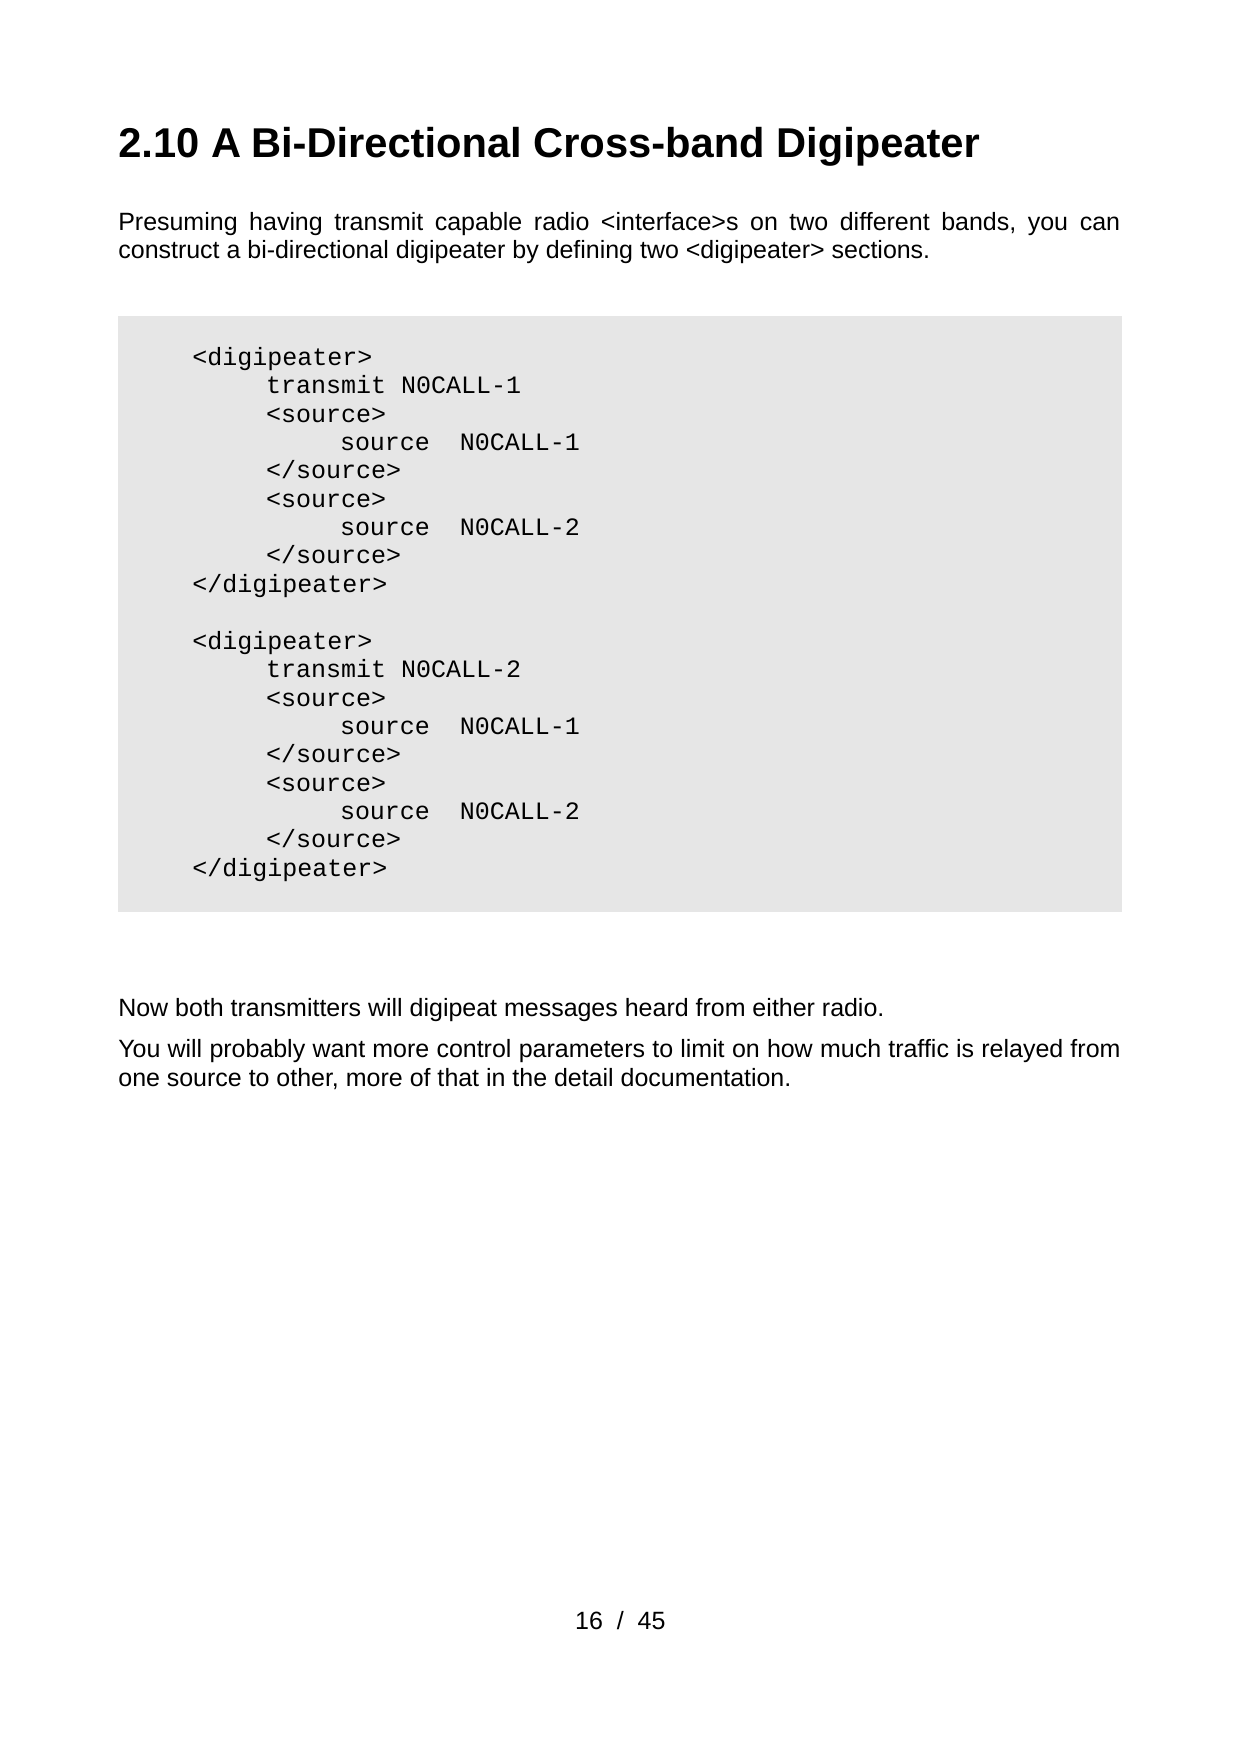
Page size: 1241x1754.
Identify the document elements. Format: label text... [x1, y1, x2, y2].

text source N0CALL-2 [118, 798, 1122, 827]
text source N0CALL-1 [118, 713, 1122, 742]
text </source> [118, 458, 1122, 486]
text </source> [118, 742, 1122, 770]
text source N0CALL-2 [118, 515, 1122, 543]
text </digipeater> [118, 855, 1122, 883]
text Presuming having transmit capable radio <interface>s on two different bands, you can construct a bi-directional digipeater by defining two <digipeater> sections. [118, 207, 1122, 264]
text transmit N0CALL-1 [118, 373, 1122, 401]
text <source> [118, 401, 1122, 430]
text You will probably want more control parameters to limit on how much traffic is relayed from one source to other, more of that in the detail documentation. [118, 1034, 1122, 1091]
text <source> [118, 486, 1122, 515]
text <source> [118, 770, 1122, 798]
text <digipeater> [118, 345, 1122, 373]
text <digipeater> [118, 628, 1122, 657]
text source N0CALL-1 [118, 430, 1122, 458]
text transmit N0CALL-2 [118, 657, 1122, 685]
text <source> [118, 685, 1122, 713]
text </digipeater> [118, 571, 1122, 600]
text Now both transmitters will digipeat messages heard from either radio. [118, 993, 1122, 1022]
text </source> [118, 827, 1122, 855]
text </source> [118, 543, 1122, 571]
subtitle A Bi-Directional Cross-band Digipeater [118, 118, 1122, 166]
